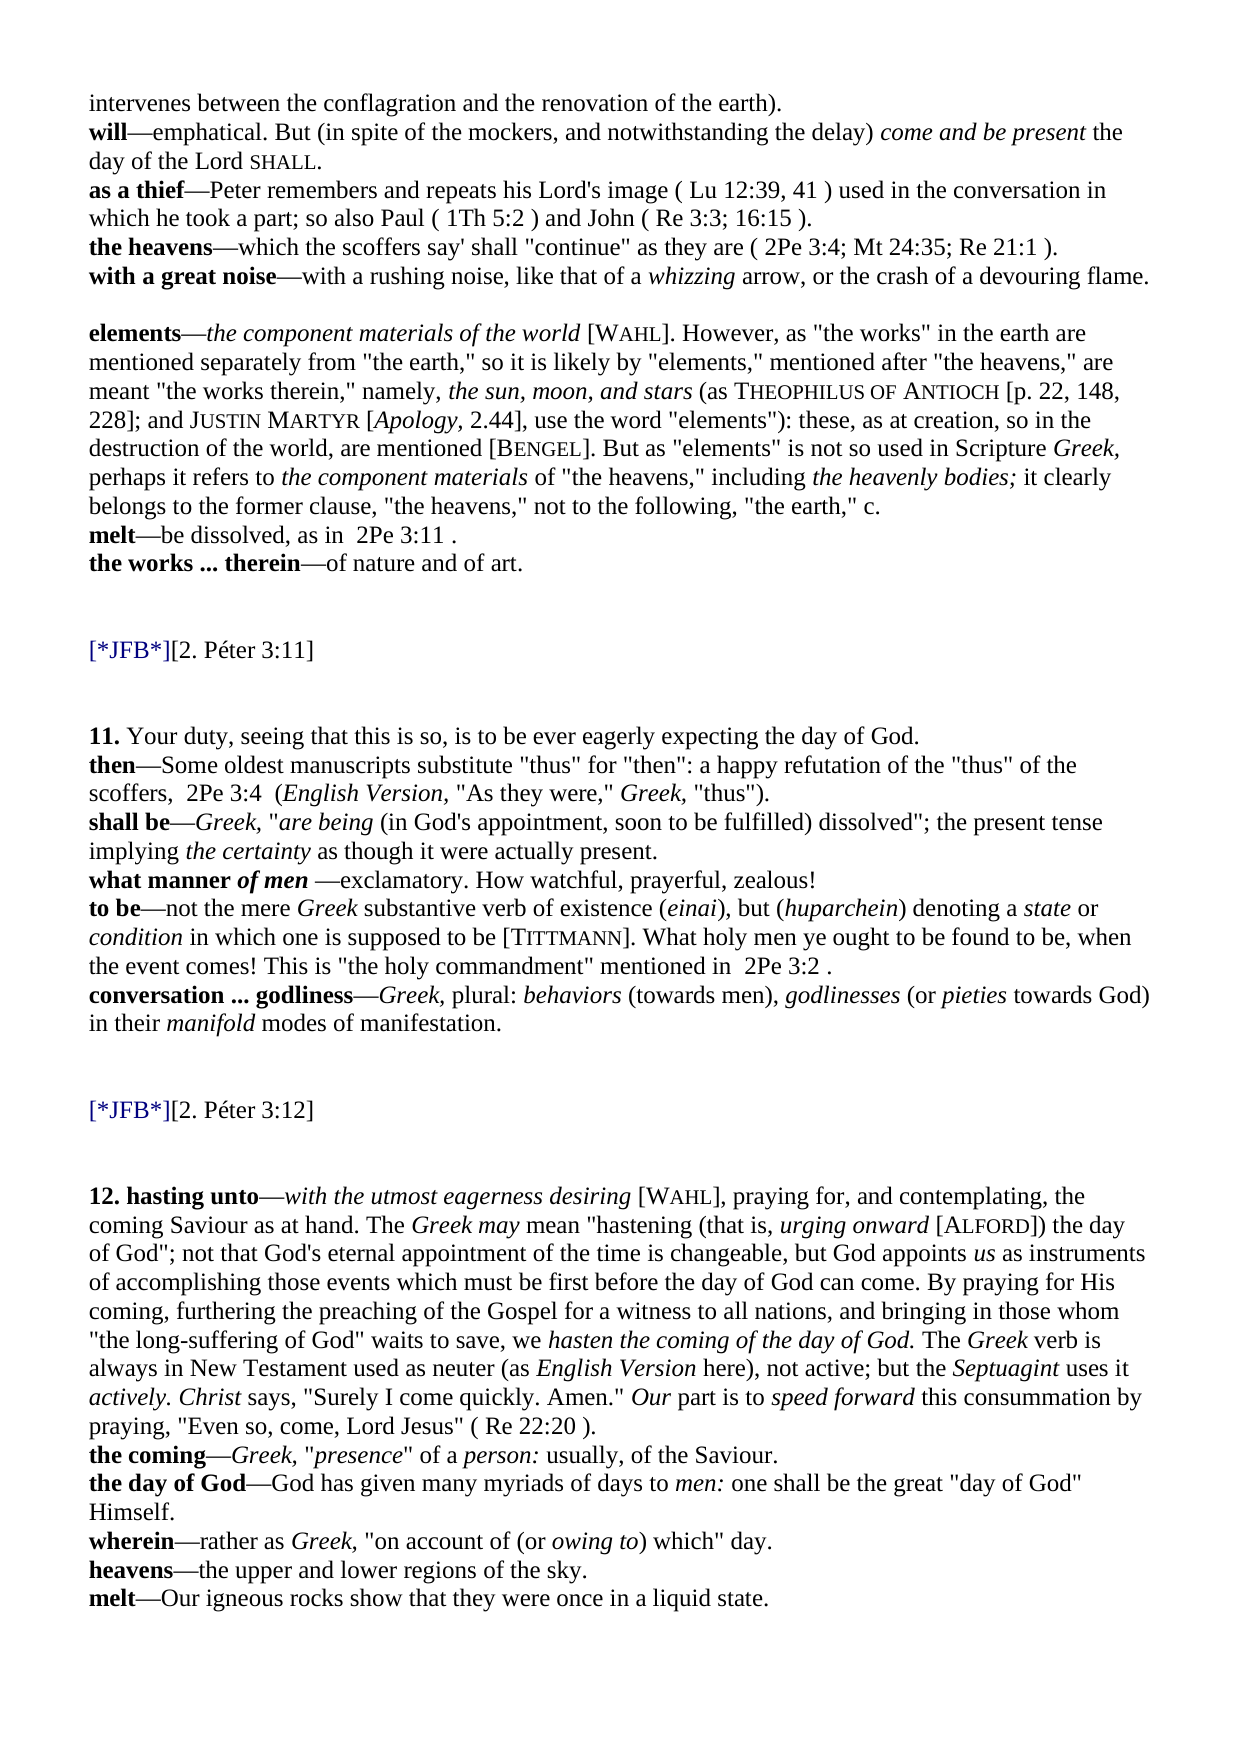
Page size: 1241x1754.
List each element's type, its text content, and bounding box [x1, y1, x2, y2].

text [*JFB*][2. Péter 3:11] 11. Your duty, seeing that this is so, is to be ever eagerly expecting the day of God. then—Some oldest manuscripts substitute "thus" for "then": a happy refutation of the "thus" of the scoffers, 2Pe 3:4 (English Version, "As they were," Greek, "thus"). shall be—Greek, "are being (in God's appointment, soon to be fulfilled) dissolved"; the present tense implying the certainty as though it were actually present. what manner of men —exclamatory. How watchful, prayerful, zealous! to be—not the mere Greek substantive verb of existence (einai), but (huparchein) denoting a state or condition in which one is supposed to be [TITTMANN]. What holy men ye ought to be found to be, when the event comes! This is "the holy commandment" mentioned in 2Pe 3:2 . conversation ... godliness—Greek, plural: behaviors (towards men), godlinesses (or pieties towards God) in their manifold modes of manifestation. [88, 635, 1152, 1095]
text [*JFB*][2. Péter 3:12] 12. hasting unto—with the utmost eagerness desiring [WAHL], praying for, and contemplating, the coming Saviour as at hand. The Greek may mean "hastening (that is, urging onward [ALFORD]) the day of God"; not that God's eternal appointment of the time is changeable, but God appoints us as instruments of accomplishing those events which must be first before the day of God can come. By praying for His coming, furthering the preaching of the Gospel for a witness to all nations, and bringing in those whom "the long-suffering of God" waits to save, we hasten the coming of the day of God. The Greek verb is always in New Testament used as neuter (as English Version here), not active; but the Septuagint uses it actively. Christ says, "Surely I come quickly. Amen." Our part is to speed forward this consummation by praying, "Even so, come, Lord Jesus" ( Re 22:20 ). the coming—Greek, "presence" of a person: usually, of the Saviour. the day of God—God has given many myriads of days to men: one shall be the great "day of God" Himself. wherein—rather as Greek, "on account of (or owing to) which" day. heavens—the upper and lower regions of the sky. melt—Our igneous rocks show that they were once in a liquid state. [88, 1095, 1152, 1641]
text intervenes between the conflagration and the renovation of the earth). will—emphatical. But (in spite of the mockers, and notwithstanding the delay) come and be present the day of the Lord SHALL. as a thief—Peter remembers and repeats his Lord's image ( Lu 12:39, 41 ) used in the conversation in which he took a part; so also Paul ( 1Th 5:2 ) and John ( Re 3:3; 16:15 ). the heavens—which the scoffers say' shall "continue" as they are ( 2Pe 3:4; Mt 24:35; Re 21:1 ). with a great noise—with a rushing noise, like that of a whizzing arrow, or the crash of a devouring flame. elements—the component materials of the world [WAHL]. However, as "the works" in the earth are mentioned separately from "the earth," so it is likely by "elements," mentioned after "the heavens," are meant "the works therein," namely, the sun, moon, and stars (as THEOPHILUS OF ANTIOCH [p. 22, 148, 228]; and JUSTIN MARTYR [Apology, 2.44], use the word "elements"): these, as at creation, so in the destruction of the world, are mentioned [BENGEL]. But as "elements" is not so used in Scripture Greek, perhaps it refers to the component materials of "the heavens," including the heavenly bodies; it clearly belongs to the former clause, "the heavens," not to the following, "the earth," c. melt—be dissolved, as in 2Pe 3:11 . the works ... therein—of nature and of art. [88, 88, 1152, 635]
